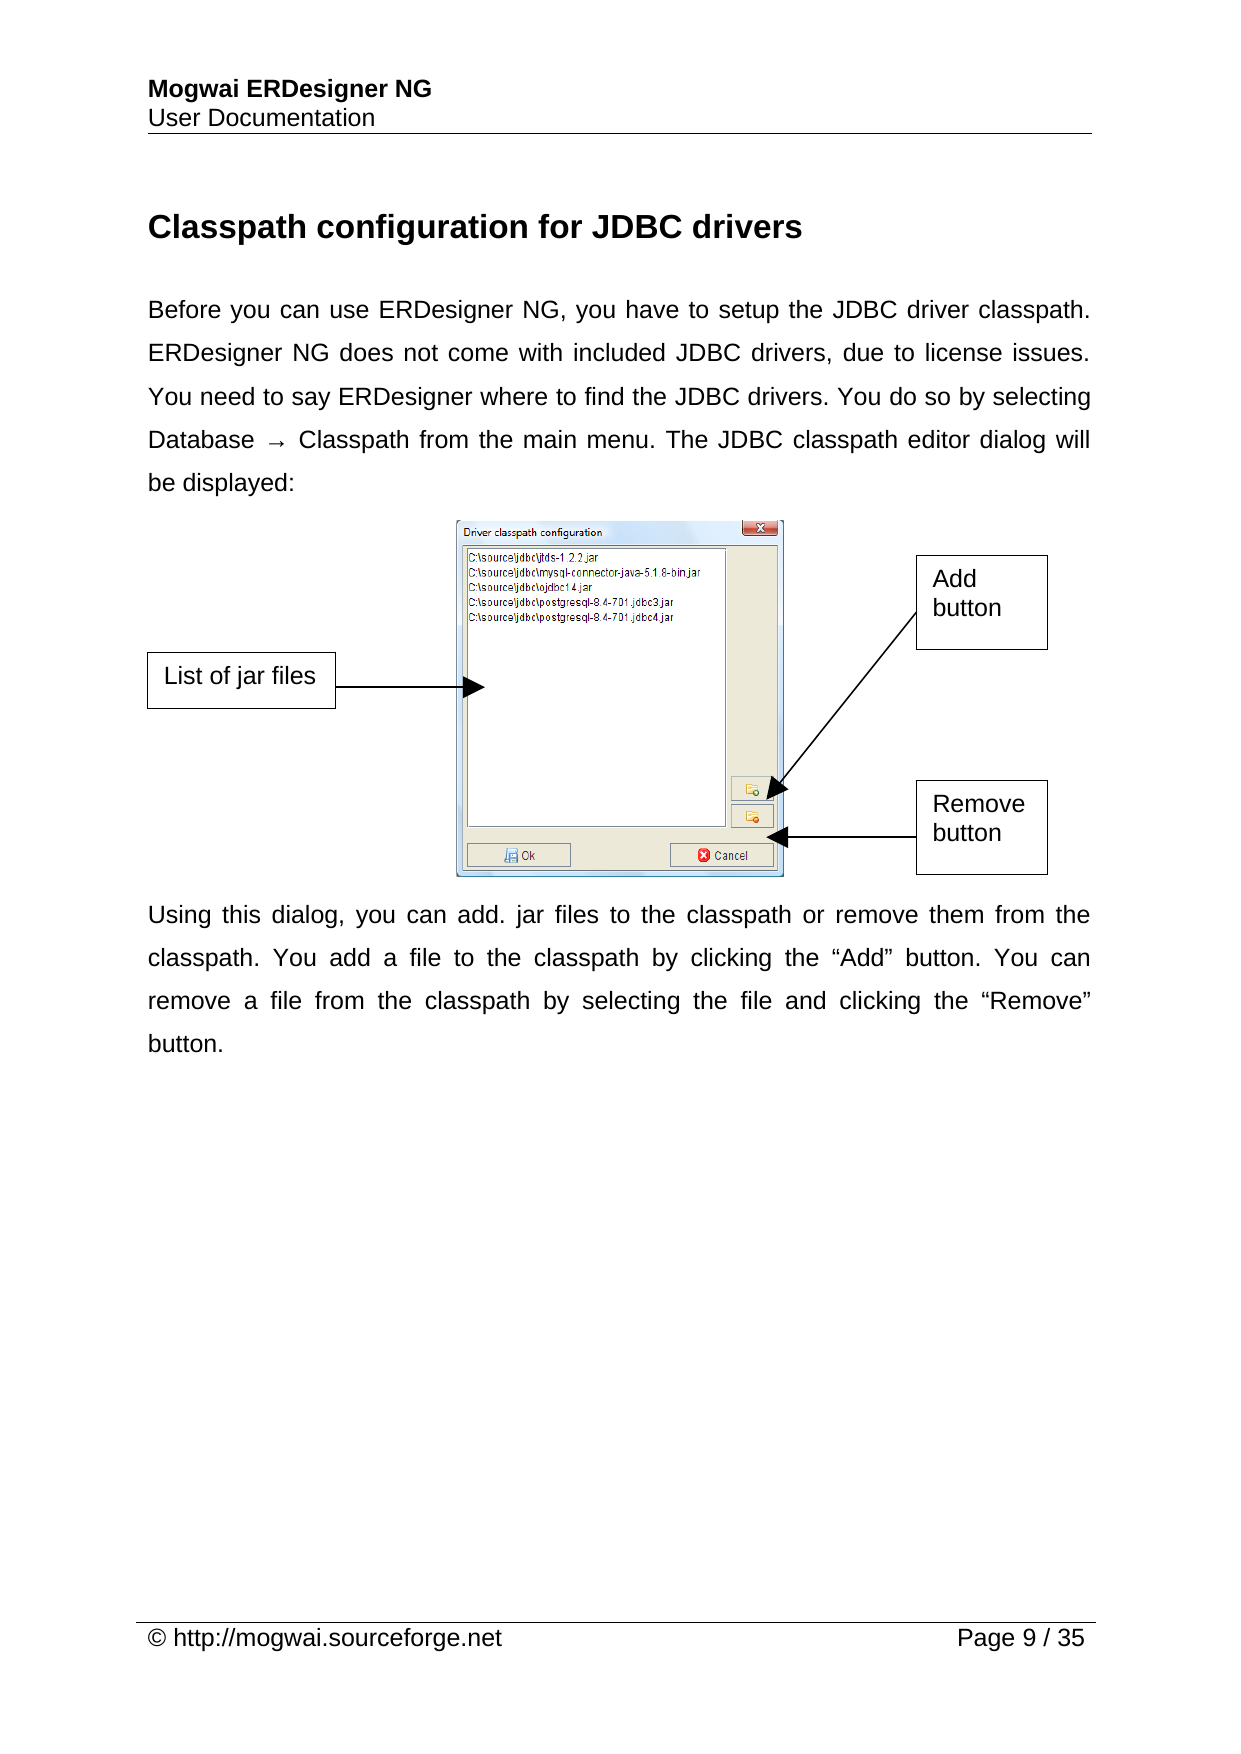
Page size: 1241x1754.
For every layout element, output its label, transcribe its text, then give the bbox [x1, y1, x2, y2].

text List of jar files [163, 661, 319, 689]
text Before you can use ERDesigner NG, you have to setup the JDBC driver classpath. ERDesigner NG does not come with included JDBC drivers, due to license issues. You need to say ERDesigner where to find the JDBC drivers. You do so by selecting Database → Classpath from the main menu. The JDBC classpath editor dialog will be displayed: [148, 295, 1092, 496]
picture [456, 520, 784, 877]
text Using this dialog, you can add. jar files to the classpath or remove them from the classpath. You add a file to the classpath by clicking the “Add” button. You can remove a file from the classpath by selecting the file and clicking the “Remove” button. [148, 900, 1092, 1058]
text Add button [932, 564, 1032, 622]
text Remove button [932, 789, 1032, 847]
subtitle Classpath configuration for JDBC drivers [148, 207, 1092, 246]
